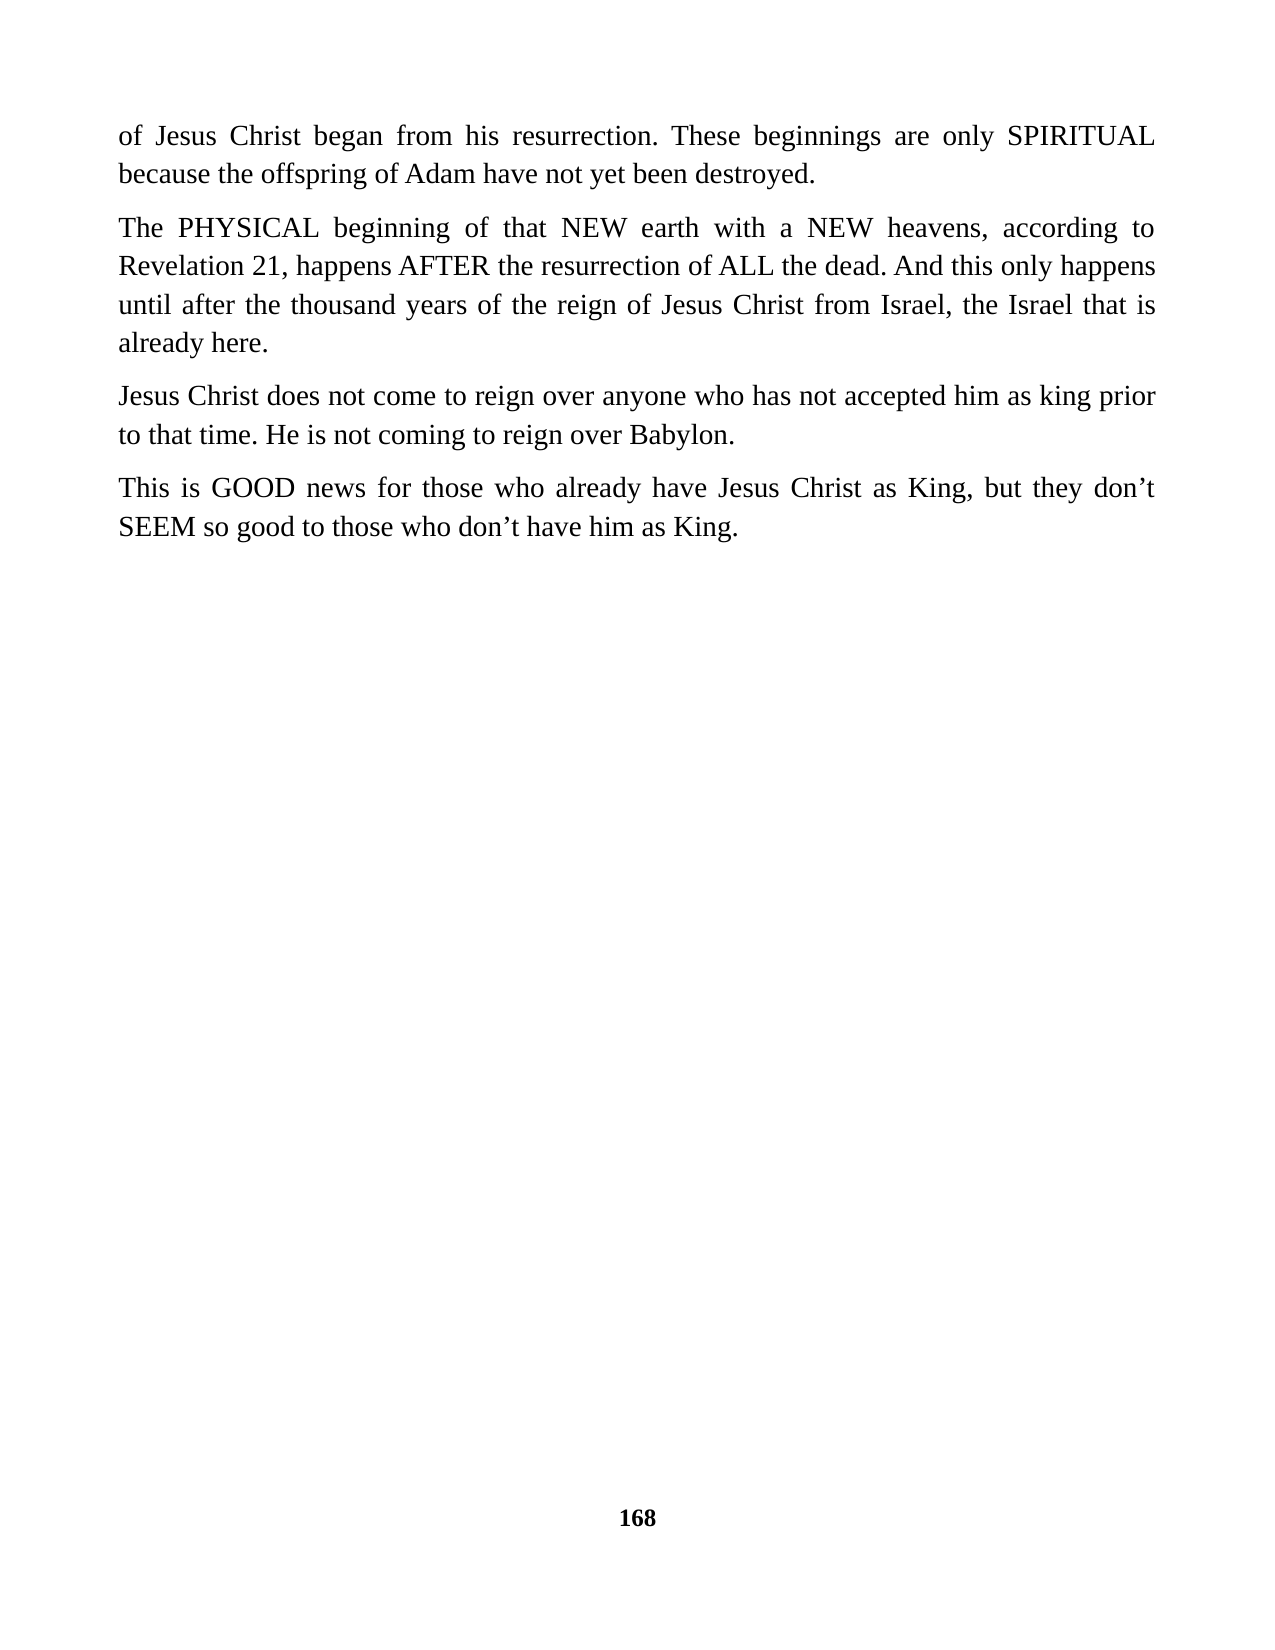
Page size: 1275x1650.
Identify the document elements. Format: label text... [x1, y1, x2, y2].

text of Jesus Christ began from his resurrection. These beginnings are only SPIRITUAL because the offspring of Adam have not yet been destroyed. [118, 118, 1157, 190]
text Jesus Christ does not come to reign over anyone who has not accepted him as king prior to that time. He is not coming to reign over Babylon. [118, 378, 1157, 451]
text This is GOOD news for those who already have Jesus Christ as King, but they don’t SEEM so good to those who don’t have him as King. [118, 470, 1157, 542]
text The PHYSICAL beginning of that NEW earth with a NEW heavens, according to Revelation 21, happens AFTER the resurrection of ALL the dead. And this only happens until after the thousand years of the reign of Jesus Christ from Israel, the Israel that is already here. [118, 210, 1157, 359]
